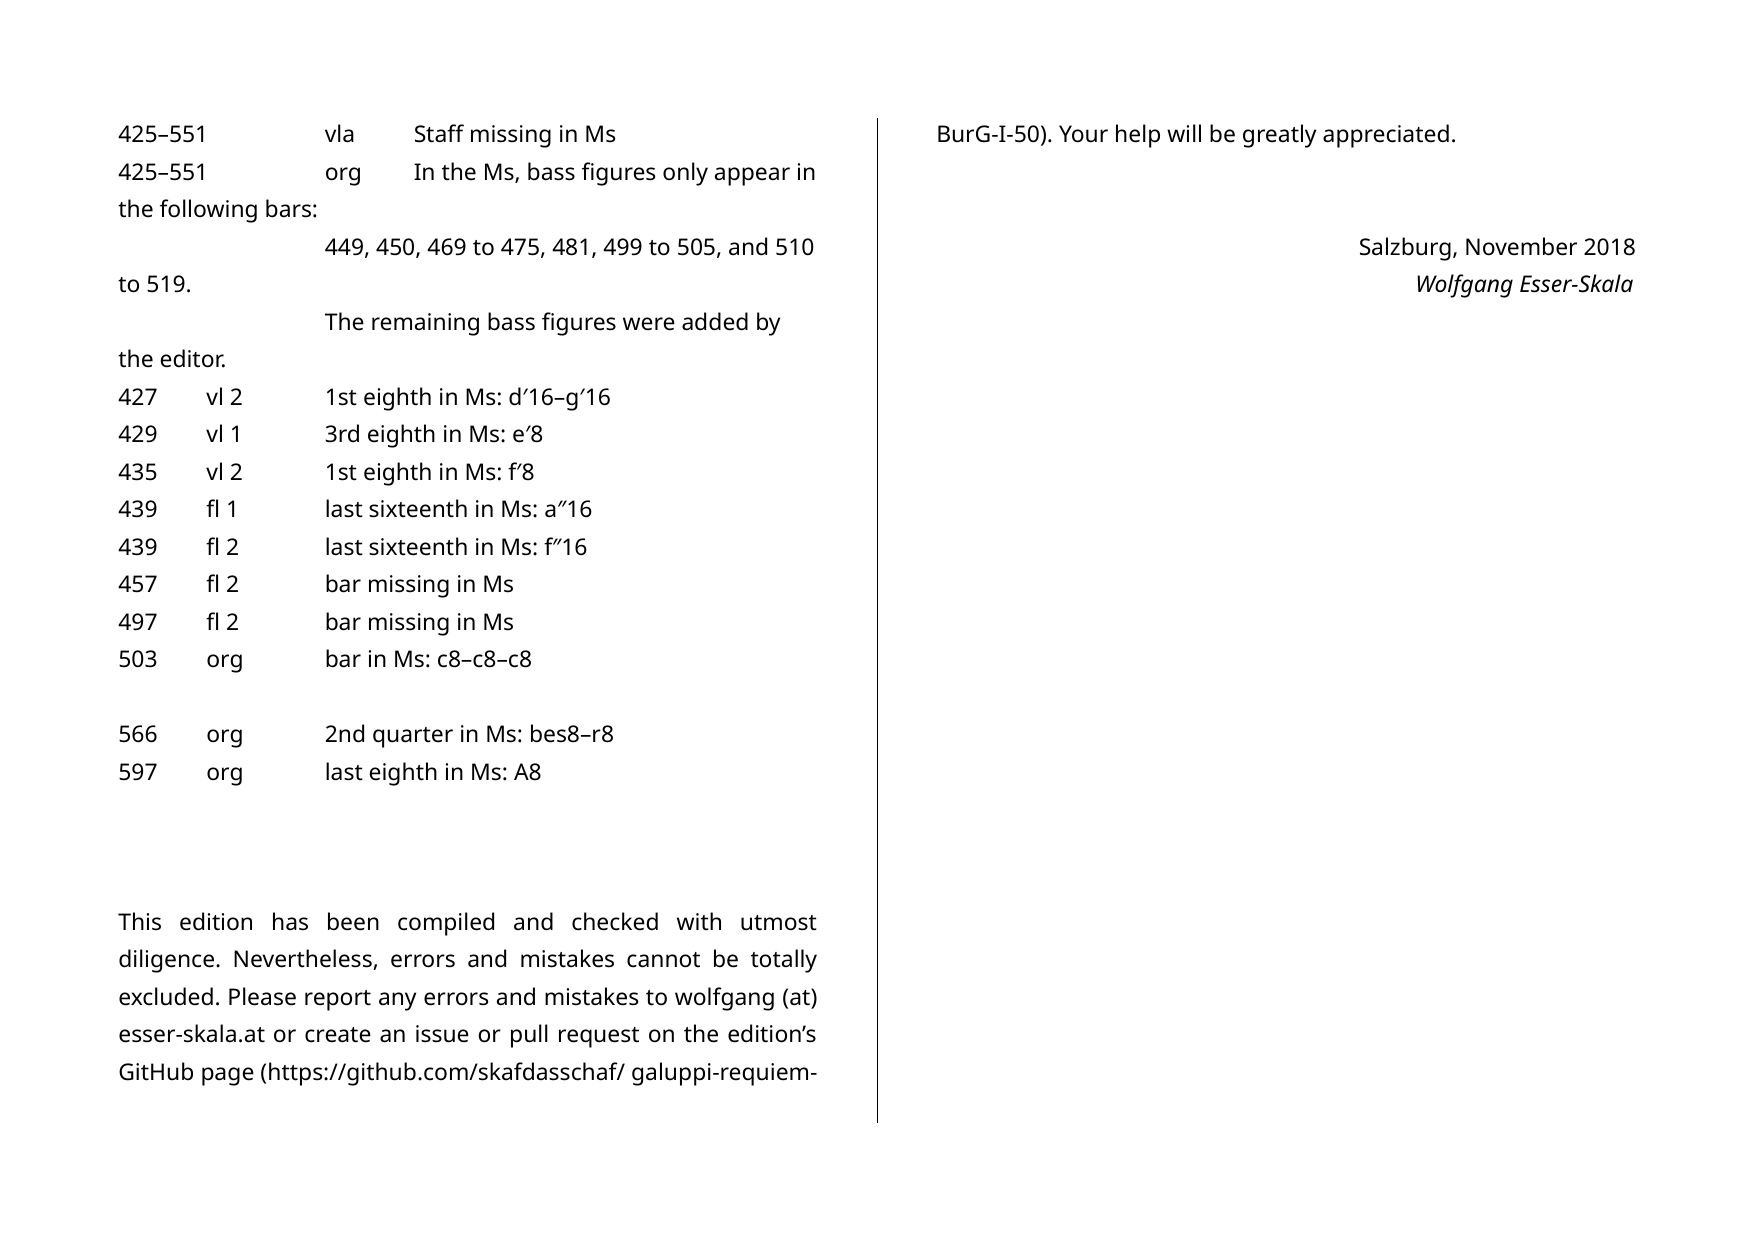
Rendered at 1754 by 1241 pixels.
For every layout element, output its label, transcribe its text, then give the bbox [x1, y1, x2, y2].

text Salzburg, November 2018 Wolfgang Esser-Skala [936, 231, 1636, 299]
text 425–551 vla Staff missing in Ms 425–551 org In the Ms, bass figures only appear in the following bars: 449, 450, 469 to 475, 481, 499 to 505, and 510 to 519. The remaining bass figures were added by the editor. 427 vl 2 1st eighth in Ms: d′16–g′16 429 vl 1 3rd eighth in Ms: e′8 435 vl 2 1st eighth in Ms: f′8 439 fl 1 last sixteenth in Ms: a″16 439 fl 2 last sixteenth in Ms: f″16 457 fl 2 bar missing in Ms 497 fl 2 bar missing in Ms 503 org bar in Ms: c8–c8–c8 566 org 2nd quarter in Ms: bes8–r8 597 org last eighth in Ms: A8 [118, 118, 818, 899]
text This edition has been compiled and checked with utmost diligence. Nevertheless, errors and mistakes cannot be totally excluded. Please report any errors and mistakes to wolfgang (at) esser-skala.at or create an issue or pull request on the edition’s GitHub page (https://github.com/skafdasschaf/ galuppi-requiem- [118, 906, 818, 1087]
text BurG-I-50). Your help will be greatly appreciated. [936, 118, 1636, 149]
